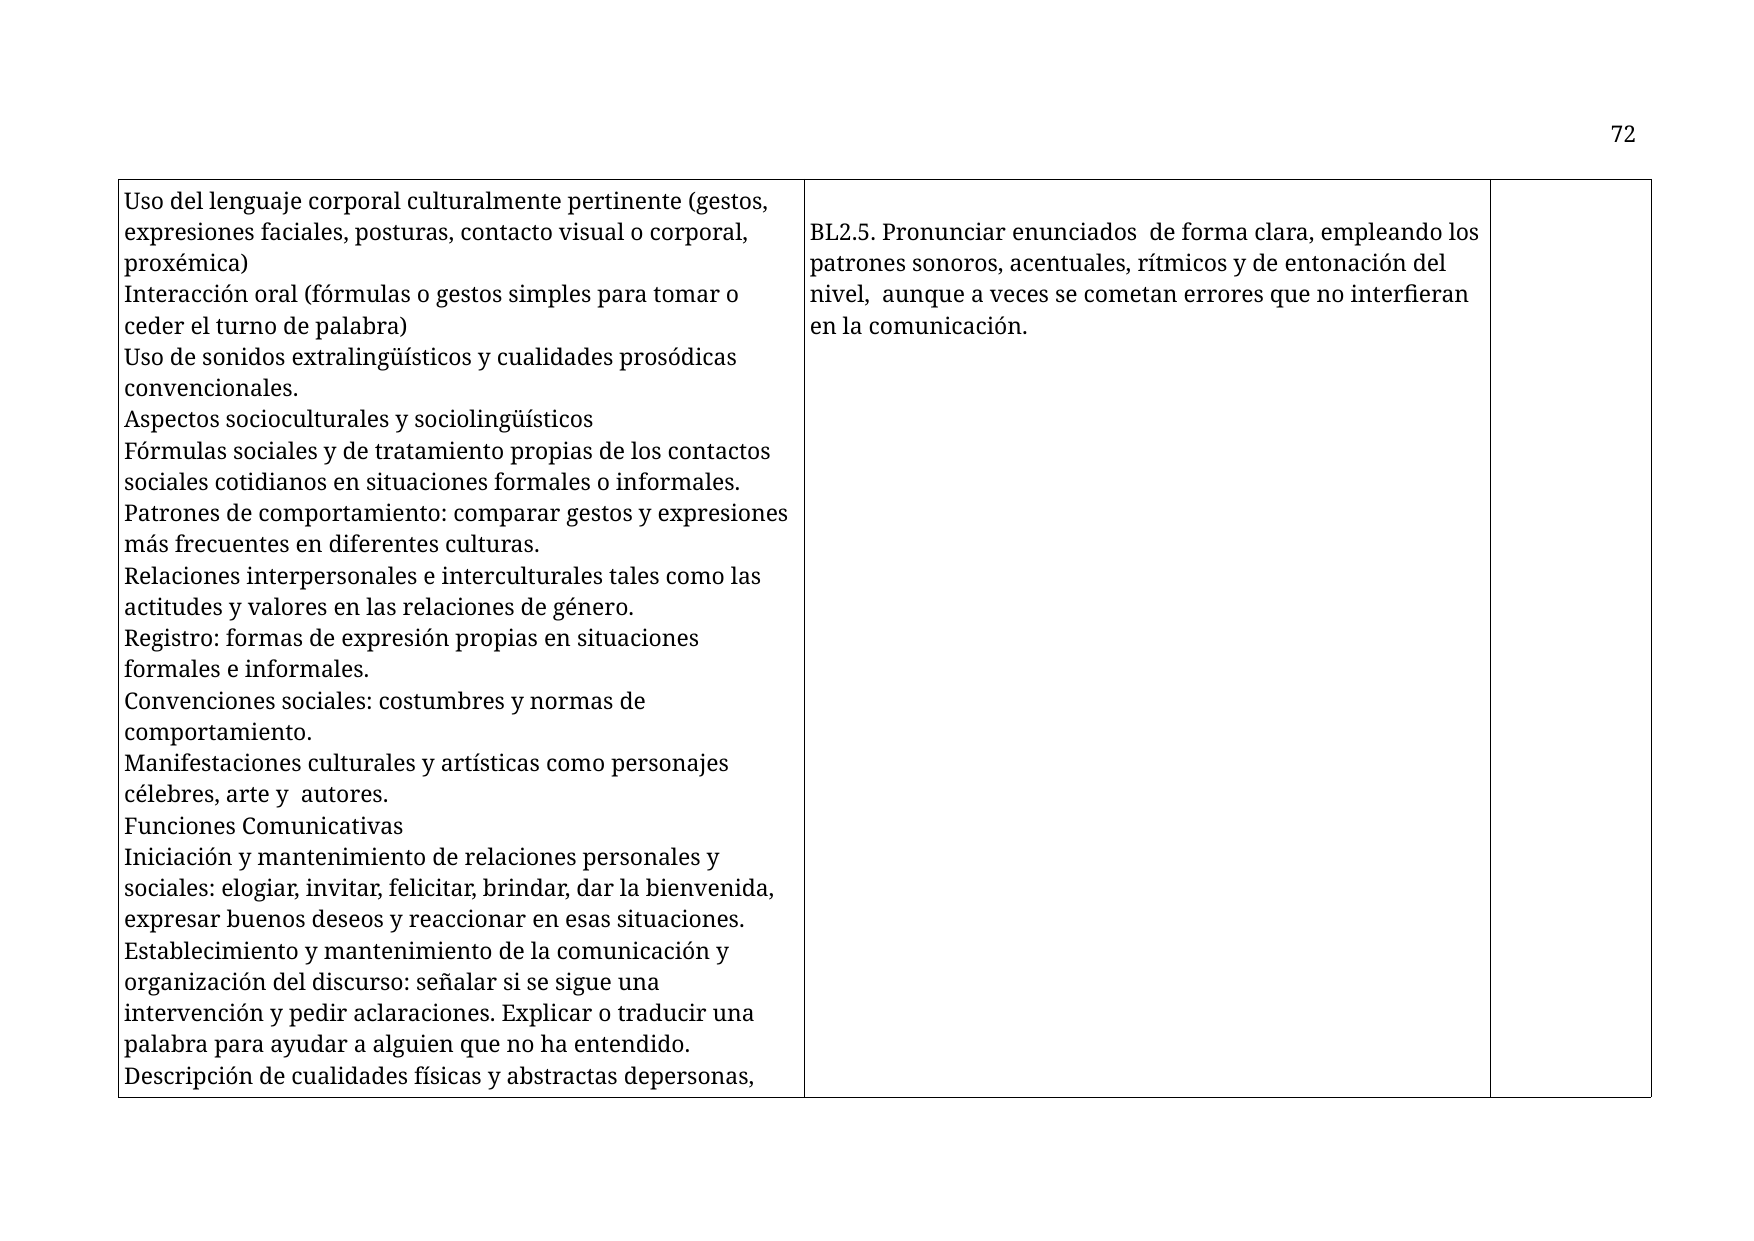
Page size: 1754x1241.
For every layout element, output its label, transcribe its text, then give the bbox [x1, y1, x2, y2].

table_cell BL2.5. Pronunciar enunciados de forma clara, empleando los patrones sonoros, acentuales, rítmicos y de entonación del nivel, aunque a veces se cometan errores que no interfieran en la comunicación. [805, 180, 1490, 1097]
table_cell Uso del lenguaje corporal culturalmente pertinente (gestos, expresiones faciales, posturas, contacto visual o corporal, proxémica) Interacción oral (fórmulas o gestos simples para tomar o ceder el turno de palabra) Uso de sonidos extralingüísticos y cualidades prosódicas convencionales. Aspectos socioculturales y sociolingüísticos Fórmulas sociales y de tratamiento propias de los contactos sociales cotidianos en situaciones formales o informales. Patrones de comportamiento: comparar gestos y expresiones más frecuentes en diferentes culturas. Relaciones interpersonales e interculturales tales como las actitudes y valores en las relaciones de género. Registro: formas de expresión propias en situaciones formales e informales. Convenciones sociales: costumbres y normas de comportamiento. Manifestaciones culturales y artísticas como personajes célebres, arte y autores. Funciones Comunicativas Iniciación y mantenimiento de relaciones personales y sociales: elogiar, invitar, felicitar, brindar, dar la bienvenida, expresar buenos deseos y reaccionar en esas situaciones. Establecimiento y mantenimiento de la comunicación y organización del discurso: señalar si se sigue una intervención y pedir aclaraciones. Explicar o traducir una palabra para ayudar a alguien que no ha entendido. Descripción de cualidades físicas y abstractas depersonas, [119, 180, 804, 1097]
table_cell [1491, 180, 1651, 1097]
